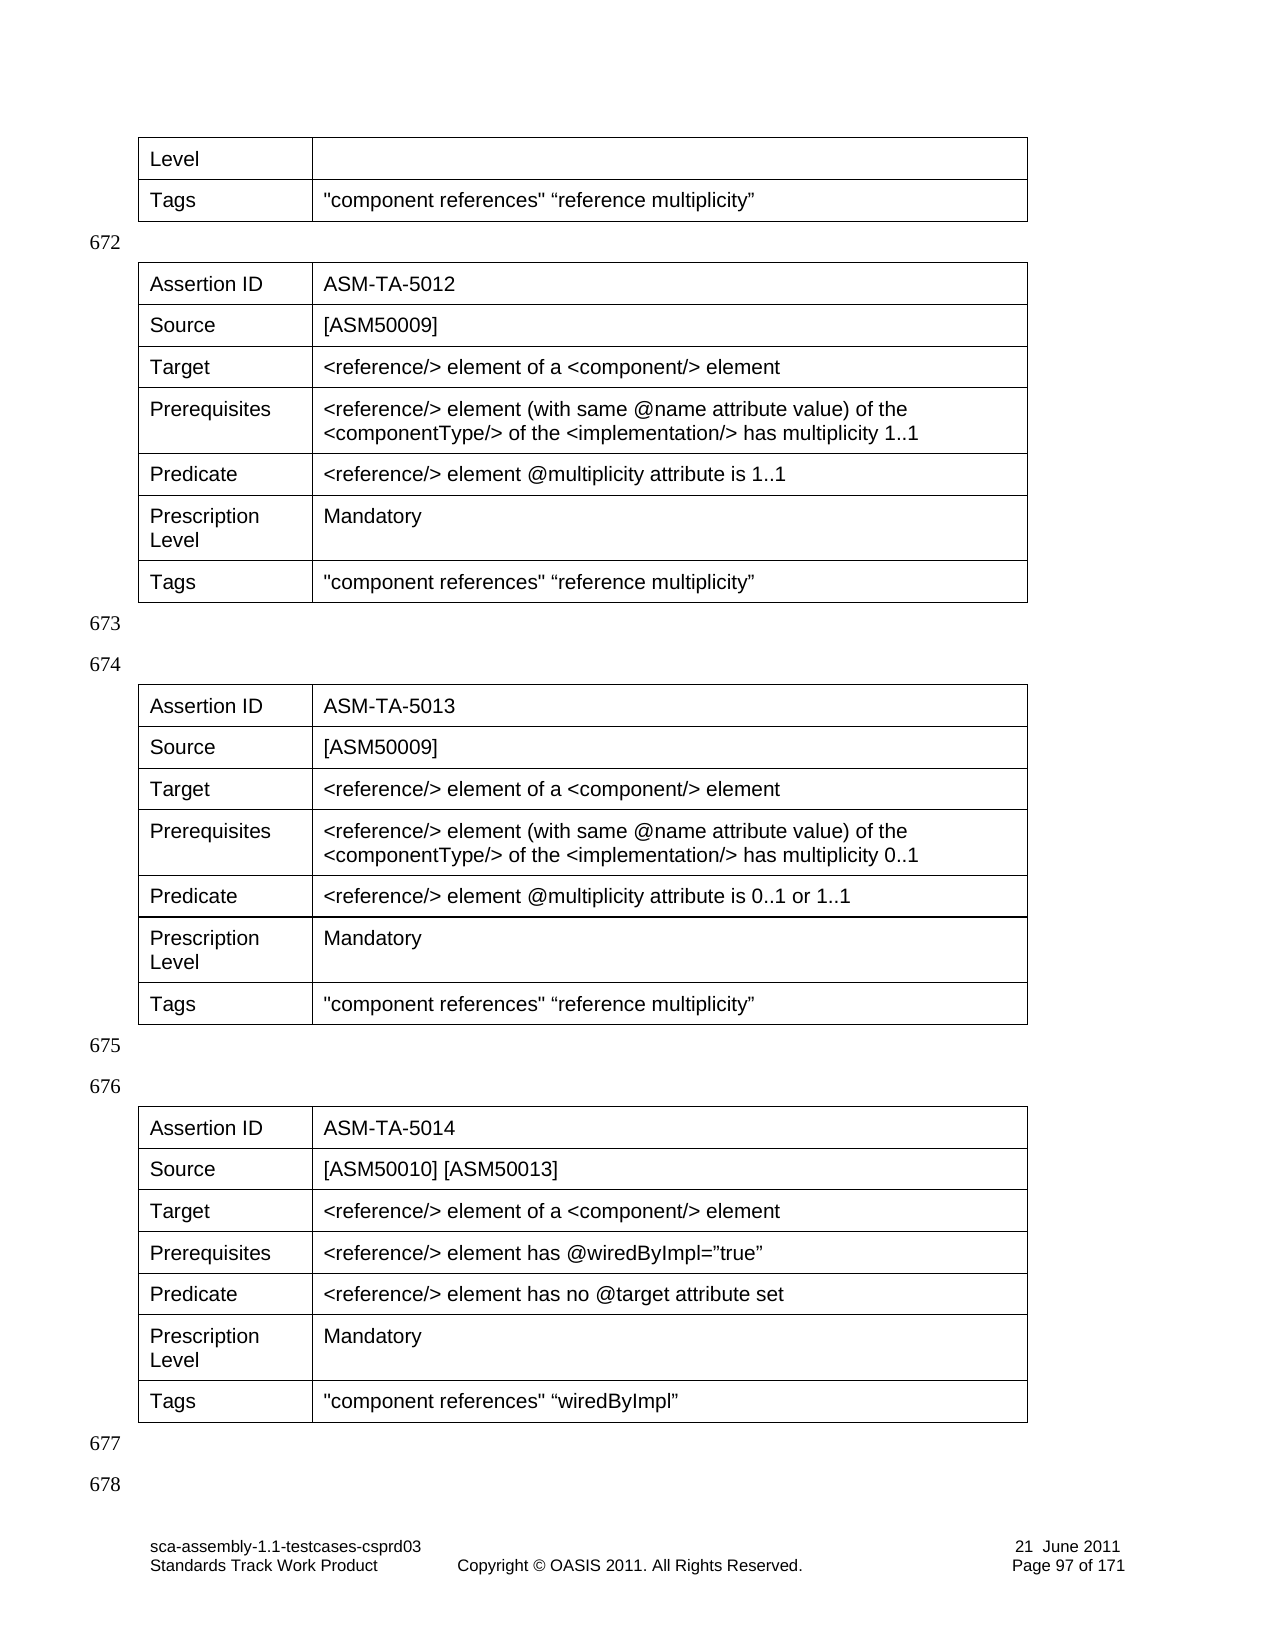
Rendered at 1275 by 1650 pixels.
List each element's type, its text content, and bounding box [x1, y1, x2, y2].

table_cell <reference/> element of a <component/> element [313, 1190, 1027, 1231]
table_cell <reference/> element of a <component/> element [313, 347, 1027, 387]
table_cell "component references" “wiredByImpl” [313, 1381, 1027, 1422]
table_cell Predicate [139, 876, 312, 916]
table_cell Prescription Level [139, 1315, 312, 1380]
table_cell Tags [139, 983, 312, 1024]
table_cell <reference/> element (with same @name attribute value) of the <componentType/> of the <implementation/> has multiplicity 1..1 [313, 388, 1027, 453]
table_cell [ASM50009] [313, 305, 1027, 346]
table_cell Mandatory [313, 1315, 1027, 1380]
table_header Assertion ID [139, 1107, 312, 1148]
table_cell Source [139, 1149, 312, 1189]
table_header ASM-TA-5014 [313, 1107, 1027, 1148]
table_cell <reference/> element @multiplicity attribute is 1..1 [313, 454, 1027, 494]
table_cell Target [139, 347, 312, 387]
table_header Assertion ID [139, 685, 312, 726]
table_cell <reference/> element (with same @name attribute value) of the <componentType/> of the <implementation/> has multiplicity 0..1 [313, 810, 1027, 875]
table_cell Tags [139, 180, 312, 221]
table_cell Prescription Level [139, 496, 312, 560]
table_cell <reference/> element has no @target attribute set [313, 1274, 1027, 1314]
table_cell Tags [139, 1381, 312, 1422]
table_cell [ASM50009] [313, 727, 1027, 767]
table_cell Predicate [139, 454, 312, 494]
table_header ASM-TA-5012 [313, 263, 1027, 304]
table_cell Target [139, 769, 312, 809]
table_cell [ASM50010] [ASM50013] [313, 1149, 1027, 1189]
table_cell Predicate [139, 1274, 312, 1314]
table_cell <reference/> element of a <component/> element [313, 769, 1027, 809]
table_cell Tags [139, 561, 312, 602]
table_cell <reference/> element has @wiredByImpl=”true” [313, 1232, 1027, 1273]
table_cell <reference/> element @multiplicity attribute is 0..1 or 1..1 [313, 876, 1027, 916]
table_cell Level [139, 138, 312, 179]
table_header ASM-TA-5013 [313, 685, 1027, 726]
table_cell Target [139, 1190, 312, 1231]
table_cell Mandatory [313, 918, 1027, 982]
table_cell Prerequisites [139, 810, 312, 875]
table_header Assertion ID [139, 263, 312, 304]
table_cell "component references" “reference multiplicity” [313, 180, 1027, 221]
table_cell "component references" “reference multiplicity” [313, 561, 1027, 602]
table_cell [313, 138, 1027, 179]
table_cell "component references" “reference multiplicity” [313, 983, 1027, 1024]
table_cell Prerequisites [139, 388, 312, 453]
table_cell Prescription Level [139, 918, 312, 982]
table_cell Source [139, 727, 312, 767]
table_cell Mandatory [313, 496, 1027, 560]
table_cell Source [139, 305, 312, 346]
table_cell Prerequisites [139, 1232, 312, 1273]
